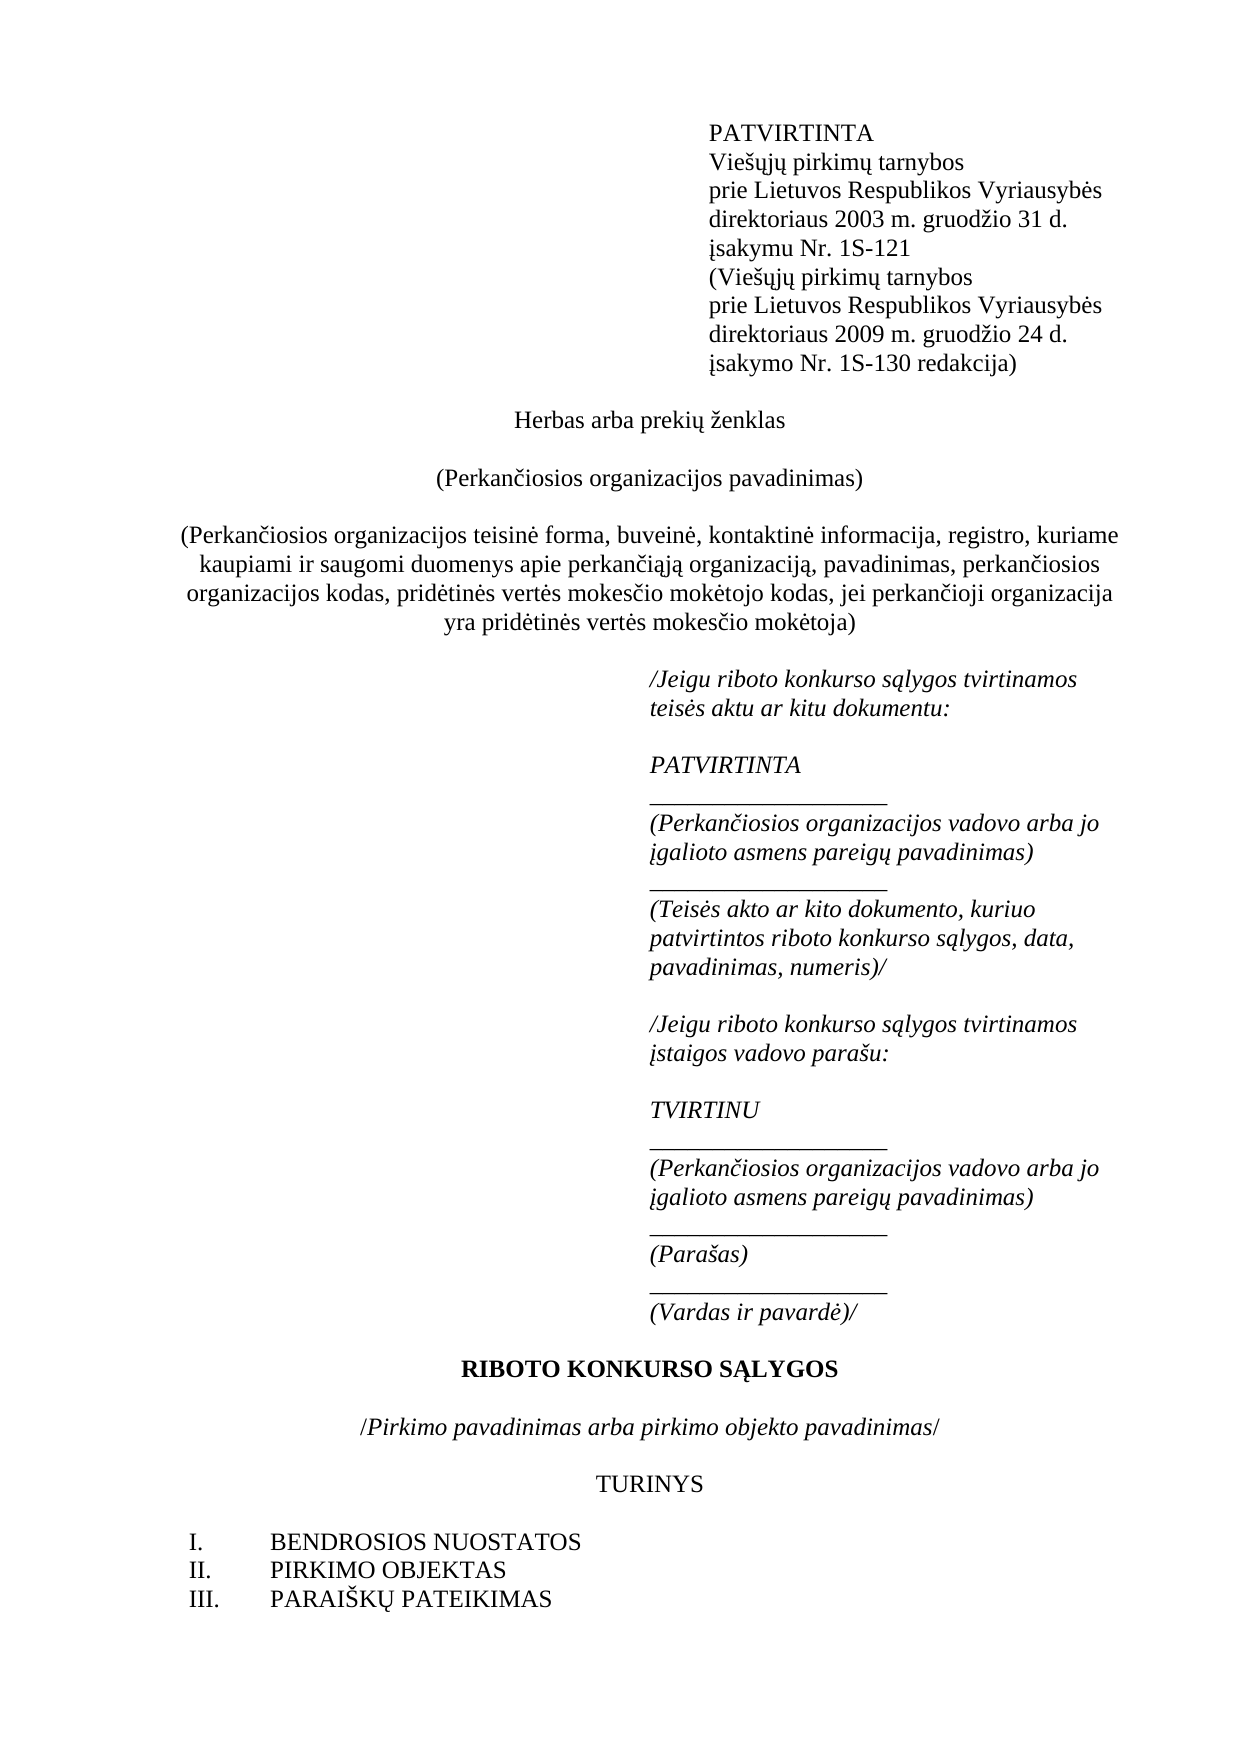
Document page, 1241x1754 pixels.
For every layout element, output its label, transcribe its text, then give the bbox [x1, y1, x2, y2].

text /Pirkimo pavadinimas arba pirkimo objekto pavadinimas/ [177, 1412, 1122, 1441]
text TURINYS [177, 1469, 1122, 1498]
text TVIRTINU [649, 1096, 1122, 1124]
text prie Lietuvos Respublikos Vyriausybės [177, 291, 1122, 319]
text RIBOTO KONKURSO SĄLYGOS [177, 1354, 1122, 1383]
text (Perkančiosios organizacijos pavadinimas) [177, 463, 1122, 492]
table_cell PARAIŠKŲ PATEIKIMAS [259, 1584, 1122, 1613]
text įsakymo Nr. 1S-130 redakcija) [177, 348, 1122, 377]
text (Perkančiosios organizacijos vadovo arba jo įgalioto asmens pareigų pavadinimas) [649, 1153, 1122, 1211]
text PATVIRTINTA [709, 118, 1122, 147]
text /Jeigu riboto konkurso sąlygos tvirtinamos įstaigos vadovo parašu: [649, 1009, 1122, 1067]
text ___________________ [649, 779, 1122, 808]
text (Teisės akto ar kito dokumento, kuriuo patvirtintos riboto konkurso sąlygos, data, pavadinimas, numeris)/ [649, 894, 1122, 981]
text direktoriaus 2003 m. gruodžio 31 d. [177, 204, 1122, 233]
text įsakymu Nr. 1S-121 [177, 233, 1122, 262]
text /Jeigu riboto konkurso sąlygos tvirtinamos teisės aktu ar kitu dokumentu: [649, 664, 1122, 722]
text (Viešųjų pirkimų tarnybos [177, 262, 1122, 291]
text ___________________ [649, 866, 1122, 894]
text Viešųjų pirkimų tarnybos [177, 147, 1122, 176]
table_cell PIRKIMO OBJEKTAS [259, 1556, 1122, 1584]
text Herbas arba prekių ženklas [177, 406, 1122, 434]
text ___________________ [649, 1268, 1122, 1297]
table_cell II. [177, 1556, 259, 1584]
text (Perkančiosios organizacijos teisinė forma, buveinė, kontaktinė informacija, registro, kuriame kaupiami ir saugomi duomenys apie perkančiąją organizaciją, pavadinimas, perkančiosios organizacijos kodas, pridėtinės vertės mokesčio mokėtojo kodas, jei perkančioji organizacija yra pridėtinės vertės mokesčio mokėtoja) [177, 521, 1122, 636]
text ___________________ [649, 1211, 1122, 1239]
table_cell III. [177, 1584, 259, 1613]
text prie Lietuvos Respublikos Vyriausybės [177, 176, 1122, 204]
text (Vardas ir pavardė)/ [649, 1297, 1122, 1326]
text PATVIRTINTA [649, 751, 1122, 779]
text (Perkančiosios organizacijos vadovo arba jo įgalioto asmens pareigų pavadinimas) [649, 808, 1122, 866]
text ___________________ [649, 1124, 1122, 1153]
text direktoriaus 2009 m. gruodžio 24 d. [177, 319, 1122, 348]
text (Parašas) [649, 1239, 1122, 1268]
table_header BENDROSIOS NUOSTATOS [259, 1527, 1122, 1556]
table_header I. [177, 1527, 259, 1556]
